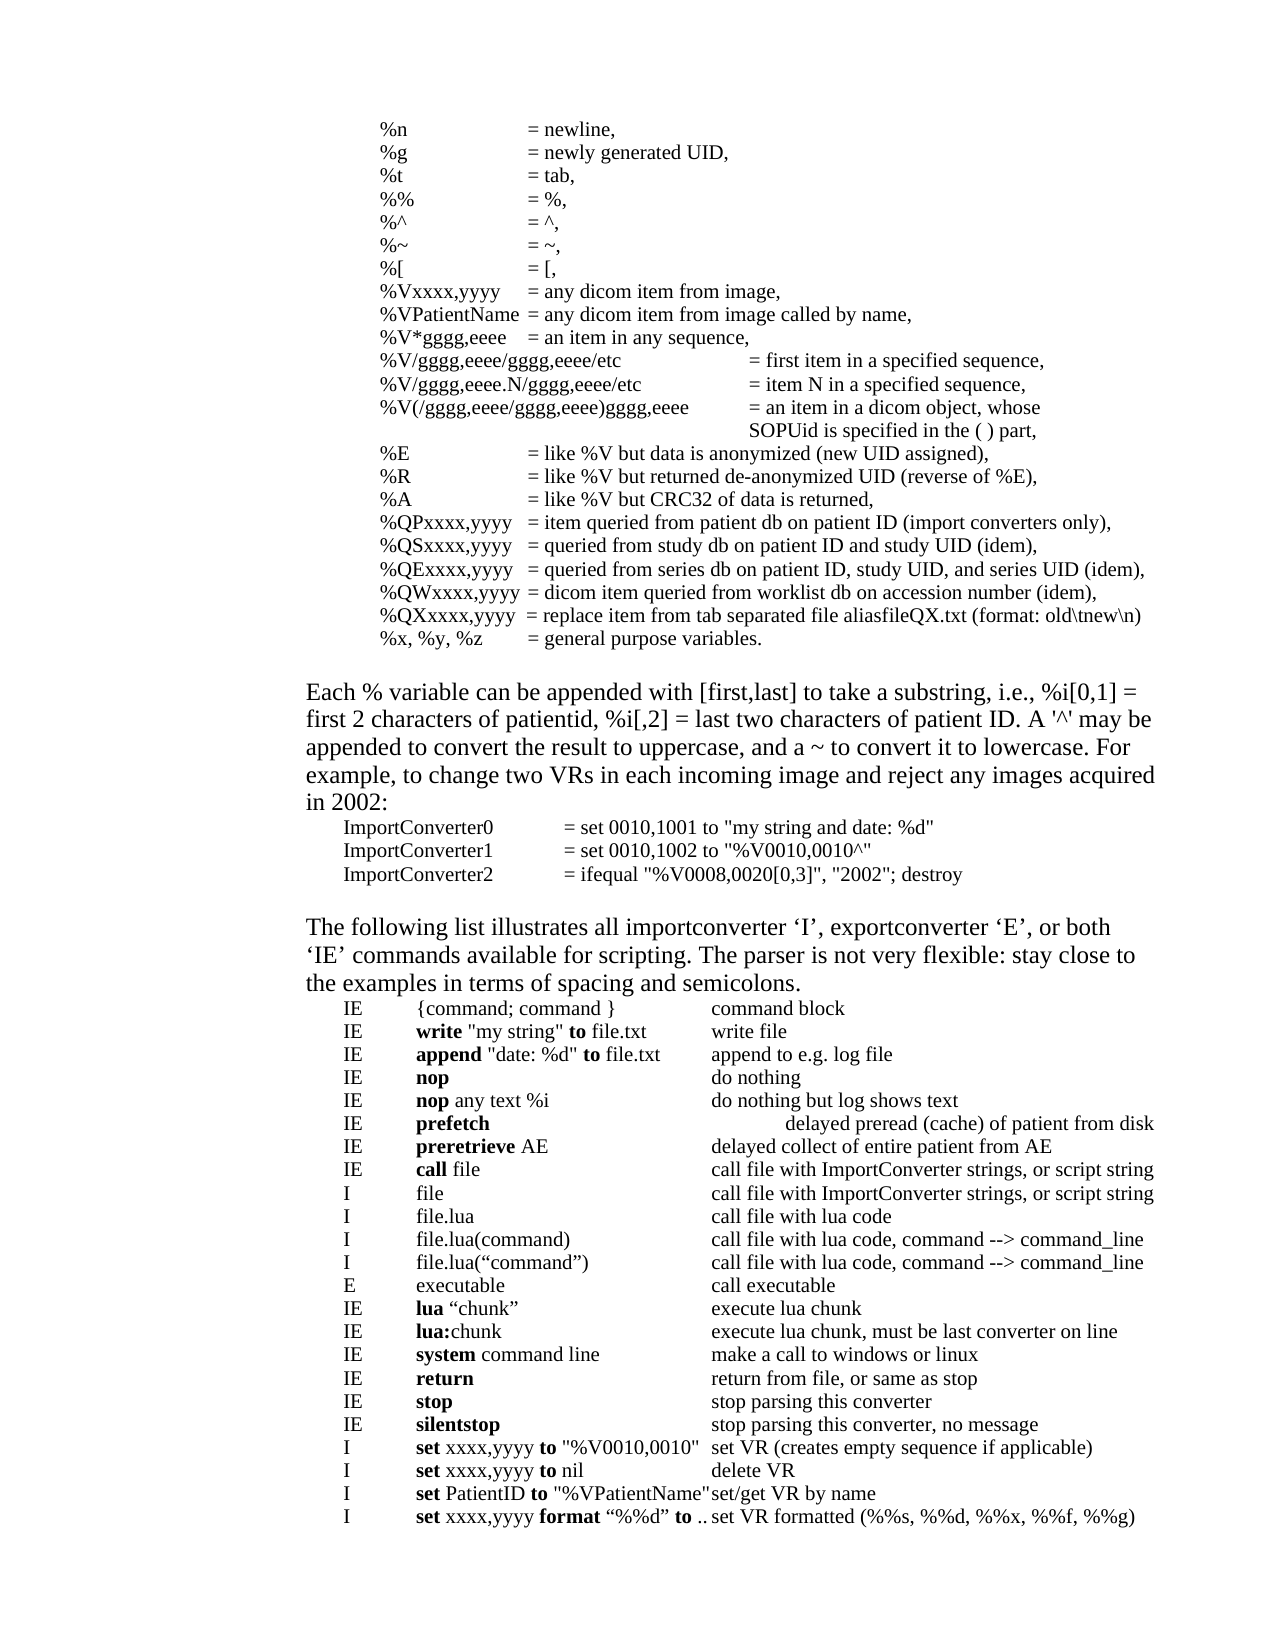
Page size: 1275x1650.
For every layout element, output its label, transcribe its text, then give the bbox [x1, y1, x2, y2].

text I set PatientID to "%VPatientName" set/get VR by name [268, 1482, 1157, 1505]
text I file.lua(“command”) call file with lua code, command --> command_line [268, 1251, 1157, 1274]
text %A = like %V but CRC32 of data is returned, [306, 488, 1157, 511]
text %V*gggg,eeee = an item in any sequence, [306, 326, 1157, 349]
text %Vxxxx,yyyy = any dicom item from image, [306, 280, 1157, 303]
text %E = like %V but data is anonymized (new UID assigned), [306, 442, 1157, 465]
text %QXxxxx,yyyy = replace item from tab separated file aliasfileQX.txt (format: old\tnew\n) [306, 604, 1157, 627]
text IE append "date: %d" to file.txt append to e.g. log file [268, 1043, 1157, 1066]
text ImportConverter0 = set 0010,1001 to "my string and date: %d" [268, 816, 1157, 839]
text I file.lua call file with lua code [268, 1204, 1157, 1228]
text IE nop any text %i do nothing but log shows text [268, 1089, 1157, 1112]
text IE prefetch delayed preread (cache) of patient from disk [268, 1112, 1157, 1135]
text ImportConverter2 = ifequal "%V0008,0020[0,3]", "2002"; destroy [268, 862, 1157, 886]
text %QWxxxx,yyyy = dicom item queried from worklist db on accession number (idem), [306, 581, 1157, 604]
text %V/gggg,eeee/gggg,eeee/etc = first item in a specified sequence, [306, 349, 1157, 372]
text %V/gggg,eeee.N/gggg,eeee/etc = item N in a specified sequence, %V(/gggg,eeee/gggg,eeee)gggg,eeee = an item in a dicom object, whose SOPUid is specified in the ( ) part, [306, 372, 1157, 442]
text I set xxxx,yyyy to nil delete VR [268, 1459, 1157, 1482]
text %QPxxxx,yyyy = item queried from patient db on patient ID (import converters only), [306, 511, 1157, 534]
text IE call file call file with ImportConverter strings, or script string [268, 1158, 1157, 1181]
text IE silentstop stop parsing this converter, no message [268, 1413, 1157, 1436]
text %x, %y, %z = general purpose variables. [306, 627, 1157, 650]
text IE system command line make a call to windows or linux [268, 1343, 1157, 1366]
text %VPatientName = any dicom item from image called by name, [306, 303, 1157, 326]
text IE stop stop parsing this converter [268, 1389, 1157, 1413]
text IE write "my string" to file.txt write file [268, 1019, 1157, 1043]
text IE preretrieve AE delayed collect of entire patient from AE [268, 1135, 1157, 1158]
text I set xxxx,yyyy to "%V0010,0010" set VR (creates empty sequence if applicable) [268, 1436, 1157, 1459]
text %[ = [, [306, 257, 1157, 280]
text %~ = ~, [306, 234, 1157, 257]
text IE lua “chunk” execute lua chunk [268, 1297, 1157, 1320]
text %QExxxx,yyyy = queried from series db on patient ID, study UID, and series UID (idem), [306, 557, 1157, 581]
text I file call file with ImportConverter strings, or script string [268, 1181, 1157, 1204]
text I file.lua(command) call file with lua code, command --> command_line [268, 1228, 1157, 1251]
text I set xxxx,yyyy format “%%d” to .. set VR formatted (%%s, %%d, %%x, %%f, %%g) [268, 1505, 1157, 1528]
text Each % variable can be appended with [first,last] to take a substring, i.e., %i[0,1] = first 2 characters of patientid, %i[,2] = last two characters of patient ID. A '^' may be appended to convert the result to uppercase, and a ~ to convert it to lowercase. For example, to change two VRs in each incoming image and reject any images acquired in 2002: [306, 678, 1157, 816]
text ImportConverter1 = set 0010,1002 to "%V0010,0010^" [268, 839, 1157, 862]
text IE return return from file, or same as stop [268, 1366, 1157, 1389]
text %QSxxxx,yyyy = queried from study db on patient ID and study UID (idem), [306, 534, 1157, 557]
text %^ = ^, [306, 211, 1157, 234]
text IE nop do nothing [268, 1066, 1157, 1089]
text %t = tab, [306, 164, 1157, 187]
text IE {command; command } command block [268, 996, 1157, 1019]
text %R = like %V but returned de-anonymized UID (reverse of %E), [306, 465, 1157, 488]
text %n = newline, [306, 118, 1157, 141]
text E executable call executable [268, 1274, 1157, 1297]
text The following list illustrates all importconverter ‘I’, exportconverter ‘E’, or both ‘IE’ commands available for scripting. The parser is not very flexible: stay close to the examples in terms of spacing and semicolons. [306, 913, 1157, 996]
text %% = %, [306, 187, 1157, 211]
text %g = newly generated UID, [306, 141, 1157, 164]
text IE lua:chunk execute lua chunk, must be last converter on line [268, 1320, 1157, 1343]
